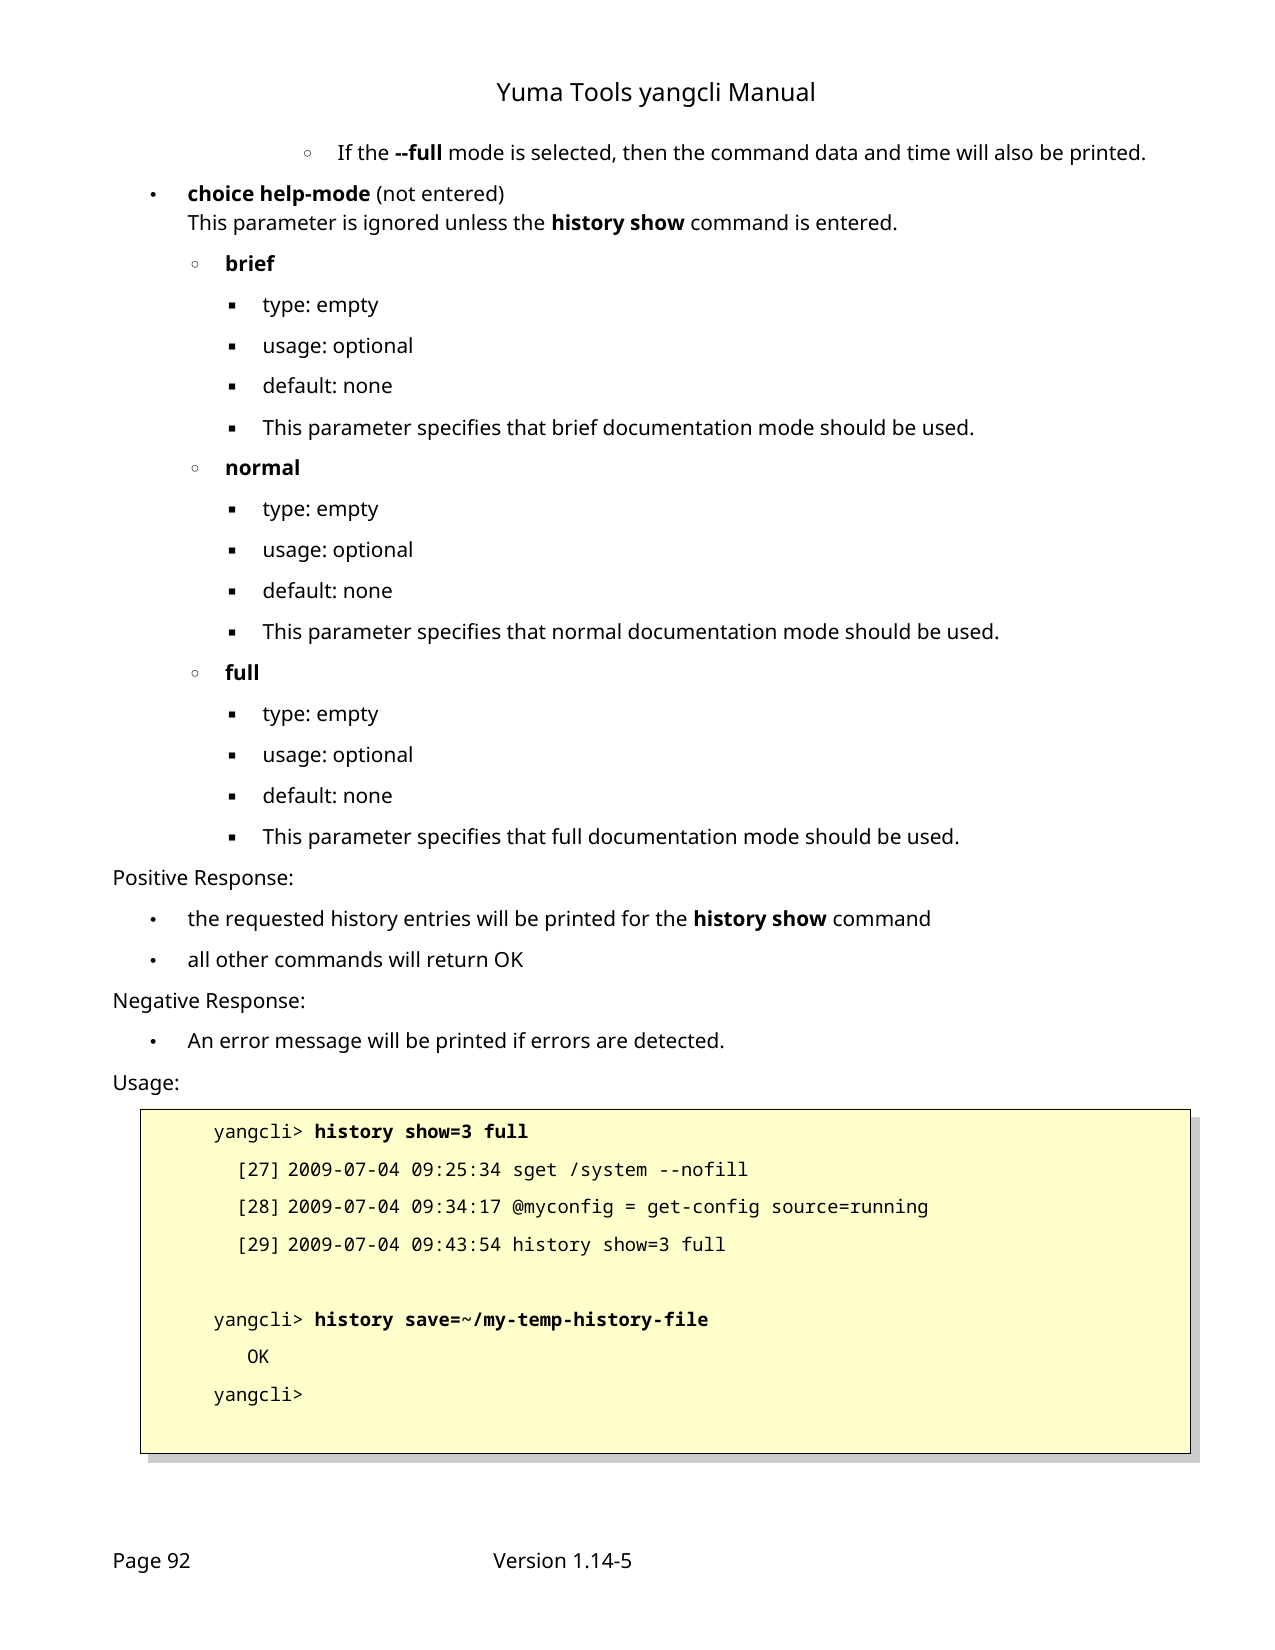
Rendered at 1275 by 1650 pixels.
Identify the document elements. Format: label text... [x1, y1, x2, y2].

list choice help-mode (not entered) This parameter is ignored unless the history show command is entered. [150, 179, 1200, 236]
text yangcli> [141, 1371, 1190, 1407]
list default: none [225, 781, 1200, 809]
list type: empty [225, 290, 1200, 318]
text Usage: [112, 1068, 1200, 1096]
list usage: optional [225, 535, 1200, 564]
list usage: optional [225, 331, 1200, 359]
list If the --full mode is selected, then the command data and time will also be printed. [300, 138, 1200, 167]
list This parameter specifies that normal documentation mode should be used. [225, 617, 1200, 646]
text Positive Response: [112, 863, 1200, 891]
list This parameter specifies that full documentation mode should be used. [225, 822, 1200, 850]
text [28] 2009-07-04 09:34:17 @myconfig = get-config source=running [141, 1183, 1190, 1219]
text yangcli> history show=3 full [141, 1110, 1190, 1144]
list the requested history entries will be printed for the history show command [150, 904, 1200, 932]
text [27] 2009-07-04 09:25:34 sget /system --nofill [141, 1146, 1190, 1182]
text yangcli> history save=~/my-temp-history-file [141, 1296, 1190, 1332]
list type: empty [225, 699, 1200, 728]
text OK [141, 1333, 1190, 1369]
text [29] 2009-07-04 09:43:54 history show=3 full [141, 1221, 1190, 1257]
list default: none [225, 576, 1200, 605]
list brief [187, 249, 1200, 277]
list all other commands will return OK [150, 945, 1200, 973]
list normal [187, 453, 1200, 482]
list This parameter specifies that brief documentation mode should be used. [225, 413, 1200, 441]
list default: none [225, 372, 1200, 400]
list type: empty [225, 494, 1200, 523]
list usage: optional [225, 740, 1200, 768]
text Negative Response: [112, 986, 1200, 1014]
list An error message will be printed if errors are detected. [150, 1027, 1200, 1055]
list full [187, 658, 1200, 687]
